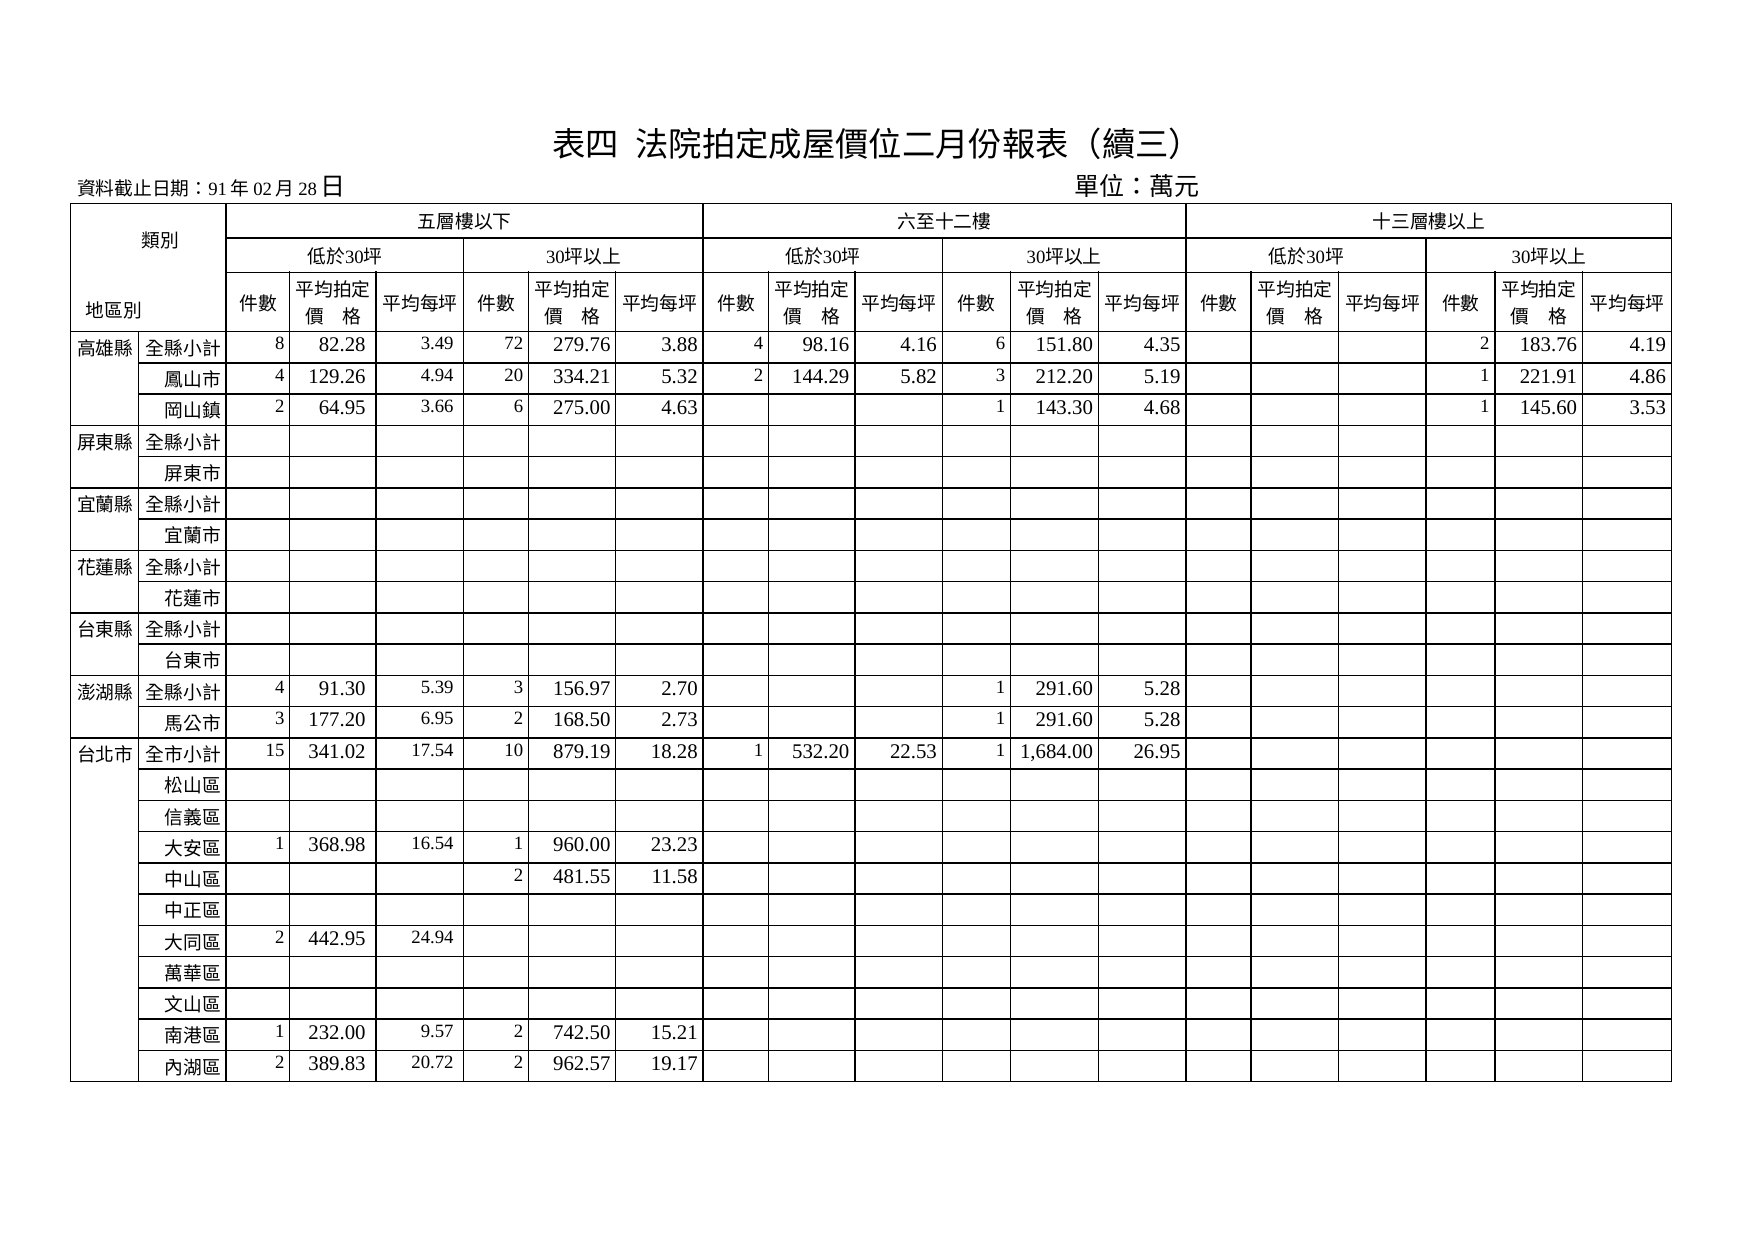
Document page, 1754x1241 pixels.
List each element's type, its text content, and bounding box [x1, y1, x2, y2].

table_cell 389.83 [290, 1051, 375, 1081]
table_cell 2.73 [616, 707, 702, 737]
table_cell 279.76 [529, 332, 615, 362]
table_cell 22.53 [856, 739, 942, 768]
table_cell [1496, 801, 1582, 831]
table_cell 26.95 [1099, 739, 1185, 768]
table_cell 台東市 [139, 645, 225, 674]
table_cell [704, 957, 768, 987]
table_cell 馬公市 [139, 707, 225, 737]
table_cell [616, 895, 702, 924]
table_cell [704, 395, 768, 424]
table_cell [1099, 551, 1185, 581]
table_cell [856, 614, 942, 643]
table_cell [1099, 520, 1185, 549]
table_cell 16.54 [377, 832, 463, 862]
table_cell [704, 1020, 768, 1049]
table_cell 件數 [1187, 273, 1250, 331]
table_cell [856, 989, 942, 1018]
table_cell [943, 520, 1010, 549]
table_cell 368.98 [290, 832, 375, 862]
table_cell [529, 989, 615, 1018]
table_cell [769, 520, 854, 549]
table_cell 232.00 [290, 1020, 375, 1049]
table_cell [1011, 957, 1098, 987]
table_cell [1011, 457, 1098, 487]
table_cell [464, 520, 528, 549]
table_cell 4.63 [616, 395, 702, 424]
table_cell 件數 [464, 273, 528, 331]
table_cell [71, 800, 138, 831]
table_cell [616, 957, 702, 987]
table_cell [1496, 1051, 1582, 1081]
table_cell [1427, 770, 1494, 799]
table_cell [1496, 926, 1582, 956]
table_cell [616, 614, 702, 643]
table_cell [1583, 707, 1671, 737]
table_cell [1583, 551, 1671, 581]
table_cell [1252, 457, 1338, 487]
table_cell [71, 925, 138, 956]
table_cell 145.60 [1496, 395, 1582, 424]
table_cell [769, 614, 854, 643]
table_cell 全縣小計 [139, 676, 225, 706]
table_header 十三層樓以上 [1187, 204, 1671, 237]
table_cell 4.68 [1099, 395, 1185, 424]
table_cell 平均每坪 [1583, 273, 1671, 331]
table_cell [1011, 426, 1098, 456]
table_cell [1583, 489, 1671, 518]
table_cell 98.16 [769, 332, 854, 362]
table_cell [1339, 614, 1425, 643]
table_cell [1583, 801, 1671, 831]
table_cell [1252, 645, 1338, 674]
table_cell [464, 645, 528, 674]
table_cell [1252, 582, 1338, 612]
table_cell [1339, 676, 1425, 706]
table_cell [1427, 457, 1494, 487]
table_cell [290, 801, 375, 831]
table_cell [704, 926, 768, 956]
table_cell [1187, 676, 1250, 706]
table_cell [1583, 864, 1671, 893]
table_cell [856, 426, 942, 456]
table_cell [71, 393, 138, 424]
table_cell [1427, 707, 1494, 737]
table_cell [1496, 551, 1582, 581]
table_cell 4.16 [856, 332, 942, 362]
table_cell 4 [227, 364, 289, 393]
table_cell [290, 864, 375, 893]
table_cell [1496, 957, 1582, 987]
table_cell [1583, 1051, 1671, 1081]
table_cell [529, 801, 615, 831]
table_cell [71, 518, 138, 549]
table_cell [529, 645, 615, 674]
table_cell [1187, 989, 1250, 1018]
table_cell [1339, 457, 1425, 487]
table_cell [943, 426, 1010, 456]
table_cell 平均拍定價 格 [1496, 273, 1582, 331]
table_cell [227, 895, 289, 924]
table_cell 內湖區 [139, 1051, 225, 1081]
table_cell [377, 551, 463, 581]
table_cell [616, 770, 702, 799]
table_cell [616, 645, 702, 674]
table_cell [464, 926, 528, 956]
table_cell [464, 989, 528, 1018]
table_cell [71, 456, 138, 487]
table_cell [227, 801, 289, 831]
table_cell 4.35 [1099, 332, 1185, 362]
table_cell 平均每坪 [1339, 273, 1425, 331]
table_cell [1496, 582, 1582, 612]
table_cell [71, 643, 138, 674]
table_cell [616, 457, 702, 487]
table_cell [1339, 801, 1425, 831]
table_cell [290, 770, 375, 799]
table_cell 1,684.00 [1011, 739, 1098, 768]
table_cell 879.19 [529, 739, 615, 768]
table_cell 30坪以上 [943, 239, 1185, 271]
table_cell [290, 489, 375, 518]
table_cell [1339, 864, 1425, 893]
table_header 類別 地區別 [71, 204, 225, 331]
table_cell 2 [464, 707, 528, 737]
table_cell [1496, 426, 1582, 456]
table_cell 1 [1427, 364, 1494, 393]
table_cell [1427, 551, 1494, 581]
table_cell [704, 707, 768, 737]
table_cell [71, 1050, 138, 1081]
table_cell 件數 [1427, 273, 1494, 331]
table_cell [227, 582, 289, 612]
table_cell 平均拍定價 格 [1252, 273, 1338, 331]
table_cell [856, 832, 942, 862]
table_header 六至十二樓 [704, 204, 1185, 237]
table_cell 1 [943, 395, 1010, 424]
table_cell [290, 989, 375, 1018]
table_cell [1187, 926, 1250, 956]
table_cell 30坪以上 [464, 239, 702, 271]
table_cell 20.72 [377, 1051, 463, 1081]
table_cell [1496, 457, 1582, 487]
table_cell [377, 957, 463, 987]
table_cell 3 [943, 364, 1010, 393]
table_cell [377, 457, 463, 487]
table_cell [704, 489, 768, 518]
table_cell 件數 [943, 273, 1010, 331]
table_cell [290, 957, 375, 987]
table_cell 中山區 [139, 864, 225, 893]
table_cell [1339, 707, 1425, 737]
table_cell [1187, 864, 1250, 893]
table_cell [1427, 614, 1494, 643]
table_cell [1339, 426, 1425, 456]
table_cell [856, 707, 942, 737]
table_cell 6 [464, 395, 528, 424]
table_cell [1583, 957, 1671, 987]
table_cell 宜蘭縣 [71, 489, 138, 518]
table_cell 8 [227, 332, 289, 362]
table_cell [377, 426, 463, 456]
table_cell [290, 645, 375, 674]
table_cell 平均每坪 [856, 273, 942, 331]
table_cell [1496, 614, 1582, 643]
table_cell [1583, 770, 1671, 799]
table_cell 花蓮縣 [71, 551, 138, 581]
table_cell [1496, 832, 1582, 862]
table_cell [1583, 582, 1671, 612]
table_cell [1252, 395, 1338, 424]
table_cell [1011, 895, 1098, 924]
table_cell [1427, 926, 1494, 956]
table_cell 4.94 [377, 364, 463, 393]
table_cell 72 [464, 332, 528, 362]
table_cell 1 [227, 832, 289, 862]
table_cell 全縣小計 [139, 551, 225, 581]
table_cell [227, 457, 289, 487]
table_cell [227, 989, 289, 1018]
table_cell [1496, 707, 1582, 737]
table_cell [704, 676, 768, 706]
table_cell 275.00 [529, 395, 615, 424]
table_cell 平均拍定價 格 [769, 273, 854, 331]
table_cell [1339, 332, 1425, 362]
table_cell [1252, 895, 1338, 924]
table_cell [856, 1051, 942, 1081]
table_cell [769, 1051, 854, 1081]
table_cell 1 [704, 739, 768, 768]
table_cell [1496, 520, 1582, 549]
table_cell [704, 770, 768, 799]
table_cell 屏東縣 [71, 426, 138, 456]
table_cell [704, 551, 768, 581]
table_cell [1252, 332, 1338, 362]
table_cell 6.95 [377, 707, 463, 737]
table_cell [1252, 1020, 1338, 1049]
table_cell 件數 [227, 273, 289, 331]
table_cell [290, 614, 375, 643]
table_cell 5.32 [616, 364, 702, 393]
table_cell [290, 895, 375, 924]
table_cell [1252, 520, 1338, 549]
table_cell [1339, 1051, 1425, 1081]
table_cell [1427, 832, 1494, 862]
table_cell [1339, 489, 1425, 518]
table_cell 30坪以上 [1427, 239, 1671, 271]
table_cell [1339, 770, 1425, 799]
table_cell [769, 895, 854, 924]
table_cell [616, 426, 702, 456]
table_cell [1252, 957, 1338, 987]
table_cell [529, 926, 615, 956]
table_cell [1252, 926, 1338, 956]
table_cell [529, 457, 615, 487]
table_cell [943, 770, 1010, 799]
table_cell [1583, 739, 1671, 768]
table_cell 334.21 [529, 364, 615, 393]
table_cell [704, 520, 768, 549]
table_cell 高雄縣 [71, 332, 138, 362]
table_cell [1583, 926, 1671, 956]
table_cell [377, 864, 463, 893]
table_cell [464, 551, 528, 581]
table_cell 件數 [704, 273, 768, 331]
table_cell [377, 770, 463, 799]
table_cell [769, 707, 854, 737]
table_cell [856, 676, 942, 706]
table_cell [377, 489, 463, 518]
table_cell [704, 832, 768, 862]
table_cell 5.82 [856, 364, 942, 393]
table_cell 平均每坪 [1099, 273, 1185, 331]
table_cell 3.53 [1583, 395, 1671, 424]
table_cell [1583, 457, 1671, 487]
table_cell [227, 864, 289, 893]
table_cell [529, 520, 615, 549]
table_cell 全縣小計 [139, 332, 225, 362]
table_cell [227, 520, 289, 549]
table_cell 文山區 [139, 989, 225, 1018]
table_cell 2 [464, 864, 528, 893]
table_cell [1187, 801, 1250, 831]
table_cell 17.54 [377, 739, 463, 768]
table_cell [1099, 895, 1185, 924]
table_cell [529, 895, 615, 924]
table_cell 10 [464, 739, 528, 768]
table_cell [1339, 989, 1425, 1018]
table_cell 481.55 [529, 864, 615, 893]
table_cell 532.20 [769, 739, 854, 768]
table_cell [1252, 364, 1338, 393]
table_cell 6 [943, 332, 1010, 362]
table_cell [769, 489, 854, 518]
table_cell [769, 770, 854, 799]
table_cell [769, 926, 854, 956]
table_cell [1252, 801, 1338, 831]
table_cell [377, 989, 463, 1018]
table_cell [856, 801, 942, 831]
table_cell [704, 989, 768, 1018]
table_cell [704, 457, 768, 487]
table_cell 平均拍定價 格 [529, 273, 615, 331]
table_cell [769, 957, 854, 987]
table_cell [943, 551, 1010, 581]
table_cell 962.57 [529, 1051, 615, 1081]
table_cell 9.57 [377, 1020, 463, 1049]
table_cell [1339, 520, 1425, 549]
table_cell [290, 582, 375, 612]
table_cell [1252, 426, 1338, 456]
table_cell [1011, 582, 1098, 612]
table_cell 2.70 [616, 676, 702, 706]
table_cell [227, 551, 289, 581]
table_cell 全縣小計 [139, 426, 225, 456]
table_cell 低於30坪 [227, 239, 463, 271]
table_cell 台東縣 [71, 614, 138, 643]
table_cell [1099, 926, 1185, 956]
table_cell 291.60 [1011, 676, 1098, 706]
table_cell [529, 551, 615, 581]
table_cell [856, 864, 942, 893]
table_cell [1583, 895, 1671, 924]
table_cell [1099, 1020, 1185, 1049]
table_cell 大安區 [139, 832, 225, 862]
table_cell 442.95 [290, 926, 375, 956]
table_cell [1339, 551, 1425, 581]
table_cell [1099, 1051, 1185, 1081]
table_cell [1252, 832, 1338, 862]
table_cell [1187, 770, 1250, 799]
table_cell [1011, 801, 1098, 831]
table_cell [227, 770, 289, 799]
table_cell 291.60 [1011, 707, 1098, 737]
table_cell [769, 457, 854, 487]
table_cell 23.23 [616, 832, 702, 862]
table_cell [1583, 989, 1671, 1018]
table_cell [856, 395, 942, 424]
table_cell [464, 614, 528, 643]
table_cell [290, 457, 375, 487]
table_cell [1187, 426, 1250, 456]
table_cell 平均每坪 [616, 273, 702, 331]
table_cell 742.50 [529, 1020, 615, 1049]
table_cell 澎湖縣 [71, 676, 138, 706]
table_cell [704, 801, 768, 831]
table_cell 183.76 [1496, 332, 1582, 362]
table_cell [1187, 645, 1250, 674]
table_cell 1 [943, 676, 1010, 706]
table_cell [1496, 489, 1582, 518]
table_cell [856, 457, 942, 487]
table_cell [1339, 364, 1425, 393]
table_cell [704, 1051, 768, 1081]
table_cell [1583, 676, 1671, 706]
table_cell [1496, 770, 1582, 799]
table_cell [1252, 739, 1338, 768]
table_cell [1339, 832, 1425, 862]
table_cell 2 [227, 395, 289, 424]
table_cell [377, 582, 463, 612]
table_cell [1583, 1020, 1671, 1049]
table_cell [943, 489, 1010, 518]
table_cell [1099, 770, 1185, 799]
table_cell 177.20 [290, 707, 375, 737]
table_cell [943, 645, 1010, 674]
table_cell [1339, 1020, 1425, 1049]
table_cell [943, 864, 1010, 893]
table_cell [1339, 957, 1425, 987]
table_cell 屏東市 [139, 457, 225, 487]
table_cell 64.95 [290, 395, 375, 424]
table_cell 花蓮市 [139, 582, 225, 612]
table_cell [529, 957, 615, 987]
table_cell 143.30 [1011, 395, 1098, 424]
table_cell [616, 926, 702, 956]
table_cell [1427, 739, 1494, 768]
table_cell [856, 895, 942, 924]
table_cell [377, 895, 463, 924]
table_cell [1187, 520, 1250, 549]
table_cell [856, 489, 942, 518]
table_cell [1011, 989, 1098, 1018]
table_cell 2 [227, 1051, 289, 1081]
table_cell [856, 520, 942, 549]
table_cell 平均拍定價 格 [290, 273, 375, 331]
table_cell [1011, 645, 1098, 674]
table_cell [1583, 520, 1671, 549]
table_cell [1427, 864, 1494, 893]
table_cell [464, 582, 528, 612]
table_cell 5.39 [377, 676, 463, 706]
table_cell 鳳山市 [139, 364, 225, 393]
table_cell 24.94 [377, 926, 463, 956]
table_cell [1496, 645, 1582, 674]
table_cell [769, 1020, 854, 1049]
table_cell [943, 1051, 1010, 1081]
table_cell [1252, 551, 1338, 581]
table_cell [1099, 957, 1185, 987]
table_cell [1339, 895, 1425, 924]
table_cell [1011, 864, 1098, 893]
table_cell [464, 426, 528, 456]
table_cell 萬華區 [139, 957, 225, 987]
table_cell [290, 520, 375, 549]
table_cell 3 [464, 676, 528, 706]
table_cell 3 [227, 707, 289, 737]
table_cell [1427, 676, 1494, 706]
table_cell [1187, 707, 1250, 737]
table_cell [1496, 1020, 1582, 1049]
table_cell 台北市 [71, 739, 138, 768]
text 資料截止日期：91年02月28日 單位：萬元 [77, 166, 1677, 203]
table_cell 19.17 [616, 1051, 702, 1081]
table_cell [1011, 926, 1098, 956]
table_cell [1099, 801, 1185, 831]
table_cell [529, 770, 615, 799]
table_cell [71, 987, 138, 1018]
table_cell [616, 582, 702, 612]
table_cell [1011, 770, 1098, 799]
table_cell [1427, 582, 1494, 612]
table_cell [943, 989, 1010, 1018]
table_header 五層樓以下 [227, 204, 702, 237]
table_cell [1583, 426, 1671, 456]
table_cell [1583, 645, 1671, 674]
table_cell [616, 801, 702, 831]
table_cell [1252, 676, 1338, 706]
table_cell [856, 582, 942, 612]
table_cell 156.97 [529, 676, 615, 706]
table_cell [1187, 457, 1250, 487]
table_cell [1099, 645, 1185, 674]
table_cell [1252, 864, 1338, 893]
table_cell 341.02 [290, 739, 375, 768]
table_cell [1339, 926, 1425, 956]
table_cell [769, 832, 854, 862]
table_cell [1496, 989, 1582, 1018]
table_cell [227, 489, 289, 518]
table_cell [1187, 489, 1250, 518]
table_cell 1 [464, 832, 528, 862]
table_cell [1011, 614, 1098, 643]
table_cell [1252, 707, 1338, 737]
table_cell 82.28 [290, 332, 375, 362]
table_cell 212.20 [1011, 364, 1098, 393]
table_cell [616, 989, 702, 1018]
table_cell [856, 770, 942, 799]
table_cell 4.86 [1583, 364, 1671, 393]
table_cell 信義區 [139, 801, 225, 831]
table_cell [1011, 489, 1098, 518]
table_cell [71, 581, 138, 612]
table_cell 129.26 [290, 364, 375, 393]
table_cell [227, 957, 289, 987]
table_cell 3.88 [616, 332, 702, 362]
table_cell [769, 551, 854, 581]
table_cell [71, 768, 138, 799]
table_cell [943, 895, 1010, 924]
table_cell [1187, 832, 1250, 862]
table_cell 168.50 [529, 707, 615, 737]
table_cell 221.91 [1496, 364, 1582, 393]
table_cell [1099, 864, 1185, 893]
table_cell 5.28 [1099, 707, 1185, 737]
table_cell 144.29 [769, 364, 854, 393]
table_cell [856, 645, 942, 674]
table_cell [856, 957, 942, 987]
table_cell 1 [1427, 395, 1494, 424]
table_cell 全縣小計 [139, 489, 225, 518]
table_cell [71, 1018, 138, 1049]
table_cell [943, 801, 1010, 831]
table_cell [769, 582, 854, 612]
table_cell [1187, 551, 1250, 581]
table_cell [704, 614, 768, 643]
table_cell [1099, 457, 1185, 487]
table_cell [943, 926, 1010, 956]
table_cell [529, 582, 615, 612]
table_cell [464, 457, 528, 487]
table_cell [377, 614, 463, 643]
table_cell [1427, 895, 1494, 924]
table_cell [1339, 645, 1425, 674]
table_cell [1252, 989, 1338, 1018]
table_cell [943, 582, 1010, 612]
table_cell [529, 614, 615, 643]
table_cell [1496, 739, 1582, 768]
table_cell [1099, 989, 1185, 1018]
table_cell [1187, 395, 1250, 424]
table_cell [856, 551, 942, 581]
table_cell [769, 645, 854, 674]
table_cell [856, 926, 942, 956]
table_cell [377, 520, 463, 549]
table_cell [616, 551, 702, 581]
table_cell [769, 426, 854, 456]
table_cell [529, 426, 615, 456]
table_cell [1427, 489, 1494, 518]
table_cell [943, 457, 1010, 487]
table_cell [1099, 582, 1185, 612]
table_cell [1099, 832, 1185, 862]
table_cell [1187, 364, 1250, 393]
table_cell 11.58 [616, 864, 702, 893]
table_cell [1427, 957, 1494, 987]
table_cell [1496, 895, 1582, 924]
table_cell [71, 706, 138, 737]
table_cell [943, 1020, 1010, 1049]
table_cell 3.49 [377, 332, 463, 362]
table_cell [1427, 426, 1494, 456]
table_cell 2 [1427, 332, 1494, 362]
table_cell 2 [704, 364, 768, 393]
table_cell 岡山鎮 [139, 395, 225, 424]
table_cell 全市小計 [139, 739, 225, 768]
table_cell 宜蘭市 [139, 520, 225, 549]
table_cell [1011, 551, 1098, 581]
table_cell [943, 957, 1010, 987]
table_cell 全縣小計 [139, 614, 225, 643]
table_cell 低於30坪 [1187, 239, 1425, 271]
table_cell [1427, 645, 1494, 674]
table_cell [290, 426, 375, 456]
table_cell 大同區 [139, 926, 225, 956]
table_cell [1099, 614, 1185, 643]
table_cell [704, 582, 768, 612]
table_cell [227, 614, 289, 643]
table_cell 20 [464, 364, 528, 393]
table_cell 松山區 [139, 770, 225, 799]
table_cell [769, 395, 854, 424]
table_cell 低於30坪 [704, 239, 942, 271]
table_cell [464, 895, 528, 924]
table_cell [704, 895, 768, 924]
table_cell [1583, 832, 1671, 862]
table_cell 中正區 [139, 895, 225, 924]
table_cell [464, 801, 528, 831]
table_cell 4.19 [1583, 332, 1671, 362]
table_cell [1427, 1051, 1494, 1081]
table_cell 5.28 [1099, 676, 1185, 706]
table_cell [227, 645, 289, 674]
table_cell [71, 831, 138, 862]
table_cell [1099, 426, 1185, 456]
table_cell [71, 862, 138, 893]
table_cell [1583, 614, 1671, 643]
table_cell [1187, 582, 1250, 612]
table_cell 18.28 [616, 739, 702, 768]
table_cell [769, 989, 854, 1018]
table_cell [1187, 332, 1250, 362]
table_cell [464, 957, 528, 987]
table_cell 1 [227, 1020, 289, 1049]
table_cell [1339, 739, 1425, 768]
table_cell [704, 426, 768, 456]
table_cell [943, 614, 1010, 643]
table_cell [1427, 801, 1494, 831]
table_cell [1187, 1020, 1250, 1049]
table_cell [616, 520, 702, 549]
table_cell [1427, 989, 1494, 1018]
table_cell [1187, 1051, 1250, 1081]
table_cell [71, 956, 138, 987]
table_cell [1187, 739, 1250, 768]
table_cell 15 [227, 739, 289, 768]
table_cell [943, 832, 1010, 862]
table_cell [1427, 520, 1494, 549]
table_cell [1187, 957, 1250, 987]
table_cell 15.21 [616, 1020, 702, 1049]
table_cell [464, 770, 528, 799]
table_cell [704, 864, 768, 893]
table_cell [1011, 1051, 1098, 1081]
table_cell [1339, 582, 1425, 612]
table_cell [227, 426, 289, 456]
table_cell 4 [704, 332, 768, 362]
table_cell [1496, 864, 1582, 893]
table_cell [1252, 770, 1338, 799]
table_cell 1 [943, 739, 1010, 768]
table_cell [377, 801, 463, 831]
table_cell [290, 551, 375, 581]
table_cell [1011, 520, 1098, 549]
table_cell [769, 801, 854, 831]
table_cell 平均拍定價 格 [1011, 273, 1098, 331]
table_cell 2 [464, 1051, 528, 1081]
table_cell 1 [943, 707, 1010, 737]
table_cell 151.80 [1011, 332, 1098, 362]
table_cell [1496, 676, 1582, 706]
table_cell [464, 489, 528, 518]
table_cell [1187, 895, 1250, 924]
table_cell [1011, 1020, 1098, 1049]
table_cell 960.00 [529, 832, 615, 862]
table_cell [1099, 489, 1185, 518]
table_cell [71, 362, 138, 393]
table_cell [71, 893, 138, 924]
table_cell [1339, 395, 1425, 424]
table_cell [1252, 1051, 1338, 1081]
table_cell 91.30 [290, 676, 375, 706]
table_cell 2 [464, 1020, 528, 1049]
table_cell 5.19 [1099, 364, 1185, 393]
table_cell [1252, 489, 1338, 518]
table_cell [529, 489, 615, 518]
table_cell [856, 1020, 942, 1049]
table_cell 4 [227, 676, 289, 706]
table_cell [616, 489, 702, 518]
table_cell 平均每坪 [377, 273, 463, 331]
table_cell [1427, 1020, 1494, 1049]
text 表四 法院拍定成屋價位二月份報表（續三） [77, 118, 1677, 166]
table_cell [769, 864, 854, 893]
table_cell [1011, 832, 1098, 862]
table_cell [704, 645, 768, 674]
table_cell [377, 645, 463, 674]
table_cell 2 [227, 926, 289, 956]
table_cell [769, 676, 854, 706]
table_cell 南港區 [139, 1020, 225, 1049]
table_cell [1252, 614, 1338, 643]
table_cell [1187, 614, 1250, 643]
table_cell 3.66 [377, 395, 463, 424]
